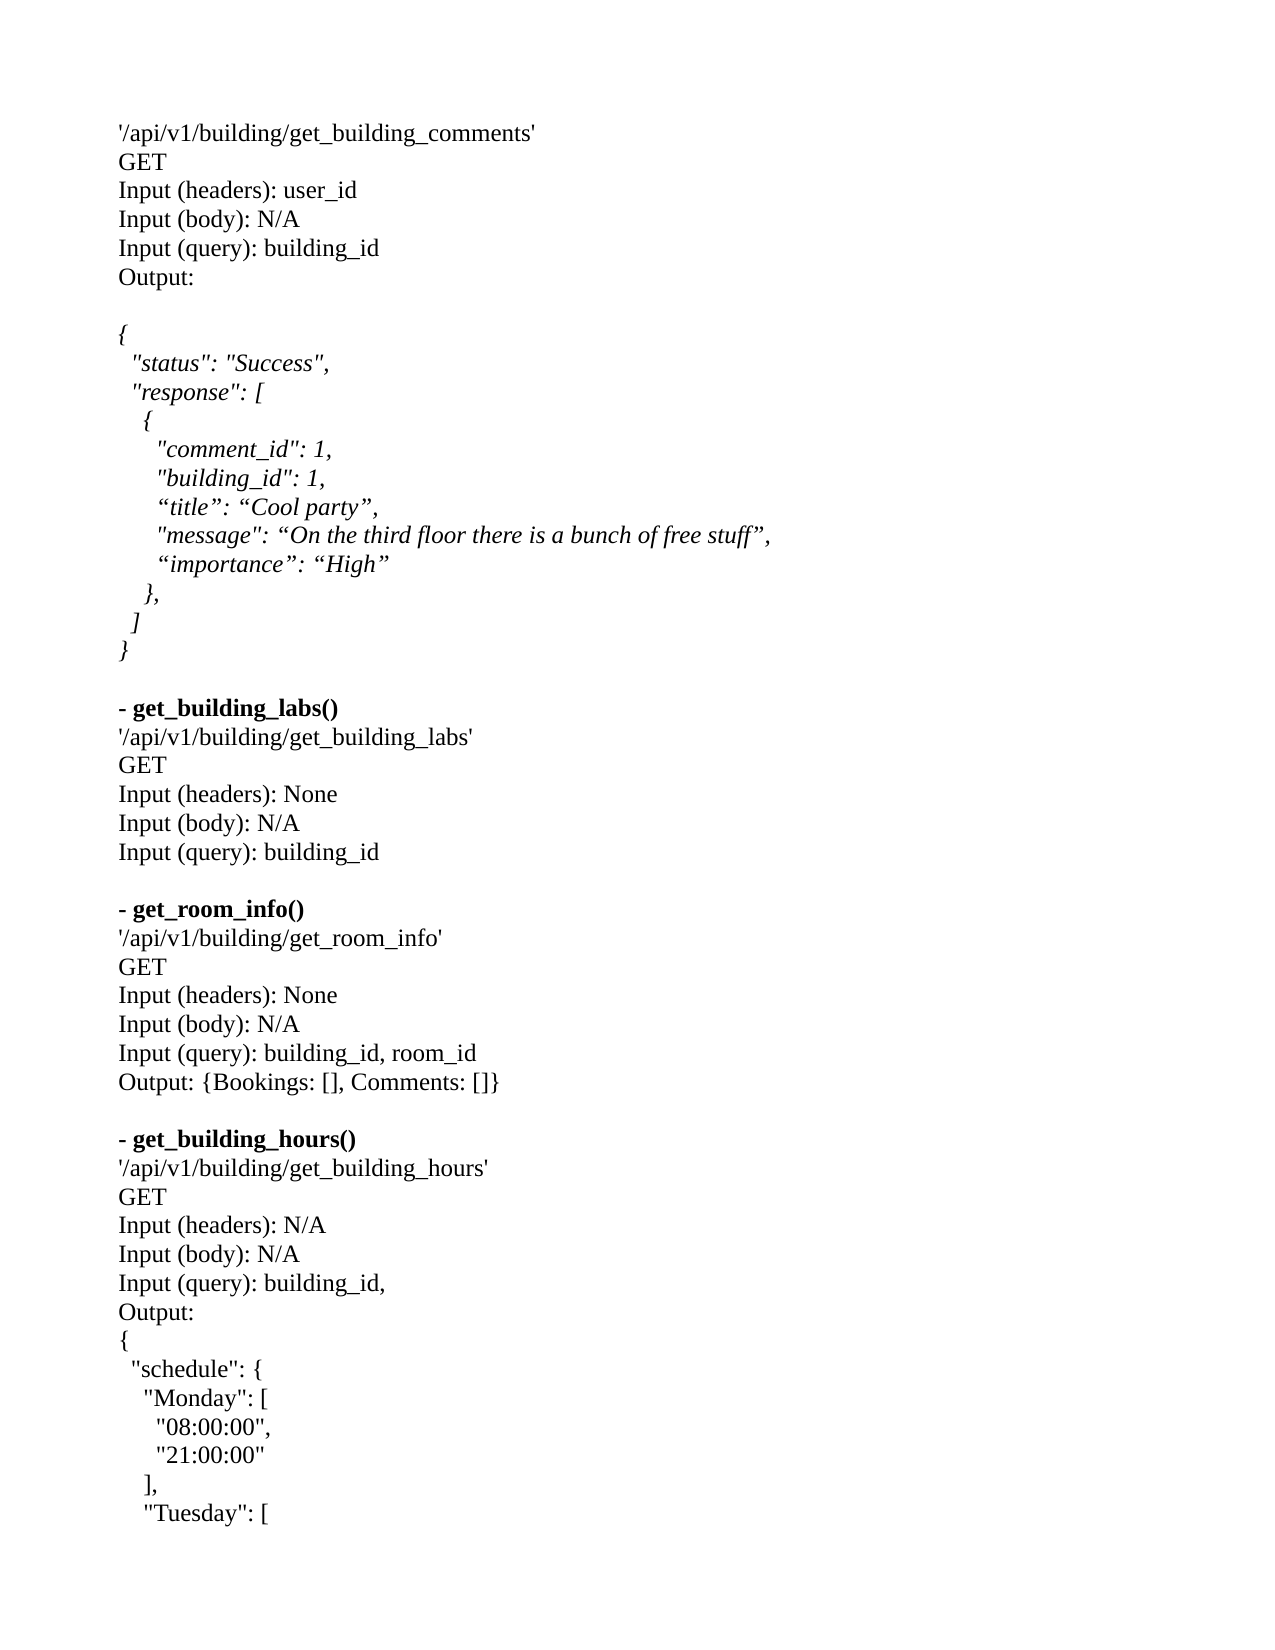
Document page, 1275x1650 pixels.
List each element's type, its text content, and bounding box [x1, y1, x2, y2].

text "status": "Success", [118, 348, 1157, 377]
text “title”: “Cool party”, [118, 492, 1157, 521]
text Input (headers): N/A [118, 1211, 1157, 1239]
text Input (body): N/A [118, 1009, 1157, 1038]
text { [118, 1326, 1157, 1354]
text "response": [ [118, 377, 1157, 406]
text GET [118, 952, 1157, 981]
text Output: [118, 262, 1157, 291]
text Input (query): building_id [118, 837, 1157, 866]
text Input (headers): None [118, 779, 1157, 808]
text Output: [118, 1297, 1157, 1326]
text '/api/v1/building/get_building_comments' [118, 118, 1157, 147]
text GET [118, 751, 1157, 779]
text "Tuesday": [ [118, 1498, 1157, 1527]
text Input (body): N/A [118, 808, 1157, 837]
text "comment_id": 1, [118, 434, 1157, 463]
text "08:00:00", [118, 1412, 1157, 1441]
text { [118, 406, 1157, 434]
text '/api/v1/building/get_building_hours' [118, 1153, 1157, 1182]
text "21:00:00" [118, 1441, 1157, 1469]
text ], [118, 1469, 1157, 1498]
text "schedule": { [118, 1354, 1157, 1383]
text { [118, 319, 1157, 348]
text Input (body): N/A [118, 204, 1157, 233]
text Input (query): building_id [118, 233, 1157, 262]
text }, [118, 578, 1157, 607]
text “importance”: “High” [118, 549, 1157, 578]
text } [118, 636, 1157, 664]
text '/api/v1/building/get_room_info' [118, 923, 1157, 952]
text GET [118, 1182, 1157, 1211]
text '/api/v1/building/get_building_labs' [118, 722, 1157, 751]
text "Monday": [ [118, 1383, 1157, 1412]
text Input (headers): None [118, 981, 1157, 1009]
text Input (headers): user_id [118, 176, 1157, 204]
text "message": “On the third floor there is a bunch of free stuff”, [118, 521, 1157, 549]
text ] [118, 607, 1157, 636]
text Output: {Bookings: [], Comments: []} [118, 1067, 1157, 1096]
text GET [118, 147, 1157, 176]
text - get_building_labs() [118, 693, 1157, 722]
text "building_id": 1, [118, 463, 1157, 492]
text - get_building_hours() [118, 1124, 1157, 1153]
text Input (body): N/A [118, 1239, 1157, 1268]
text Input (query): building_id, [118, 1268, 1157, 1297]
text - get_room_info() [118, 894, 1157, 923]
text Input (query): building_id, room_id [118, 1038, 1157, 1067]
